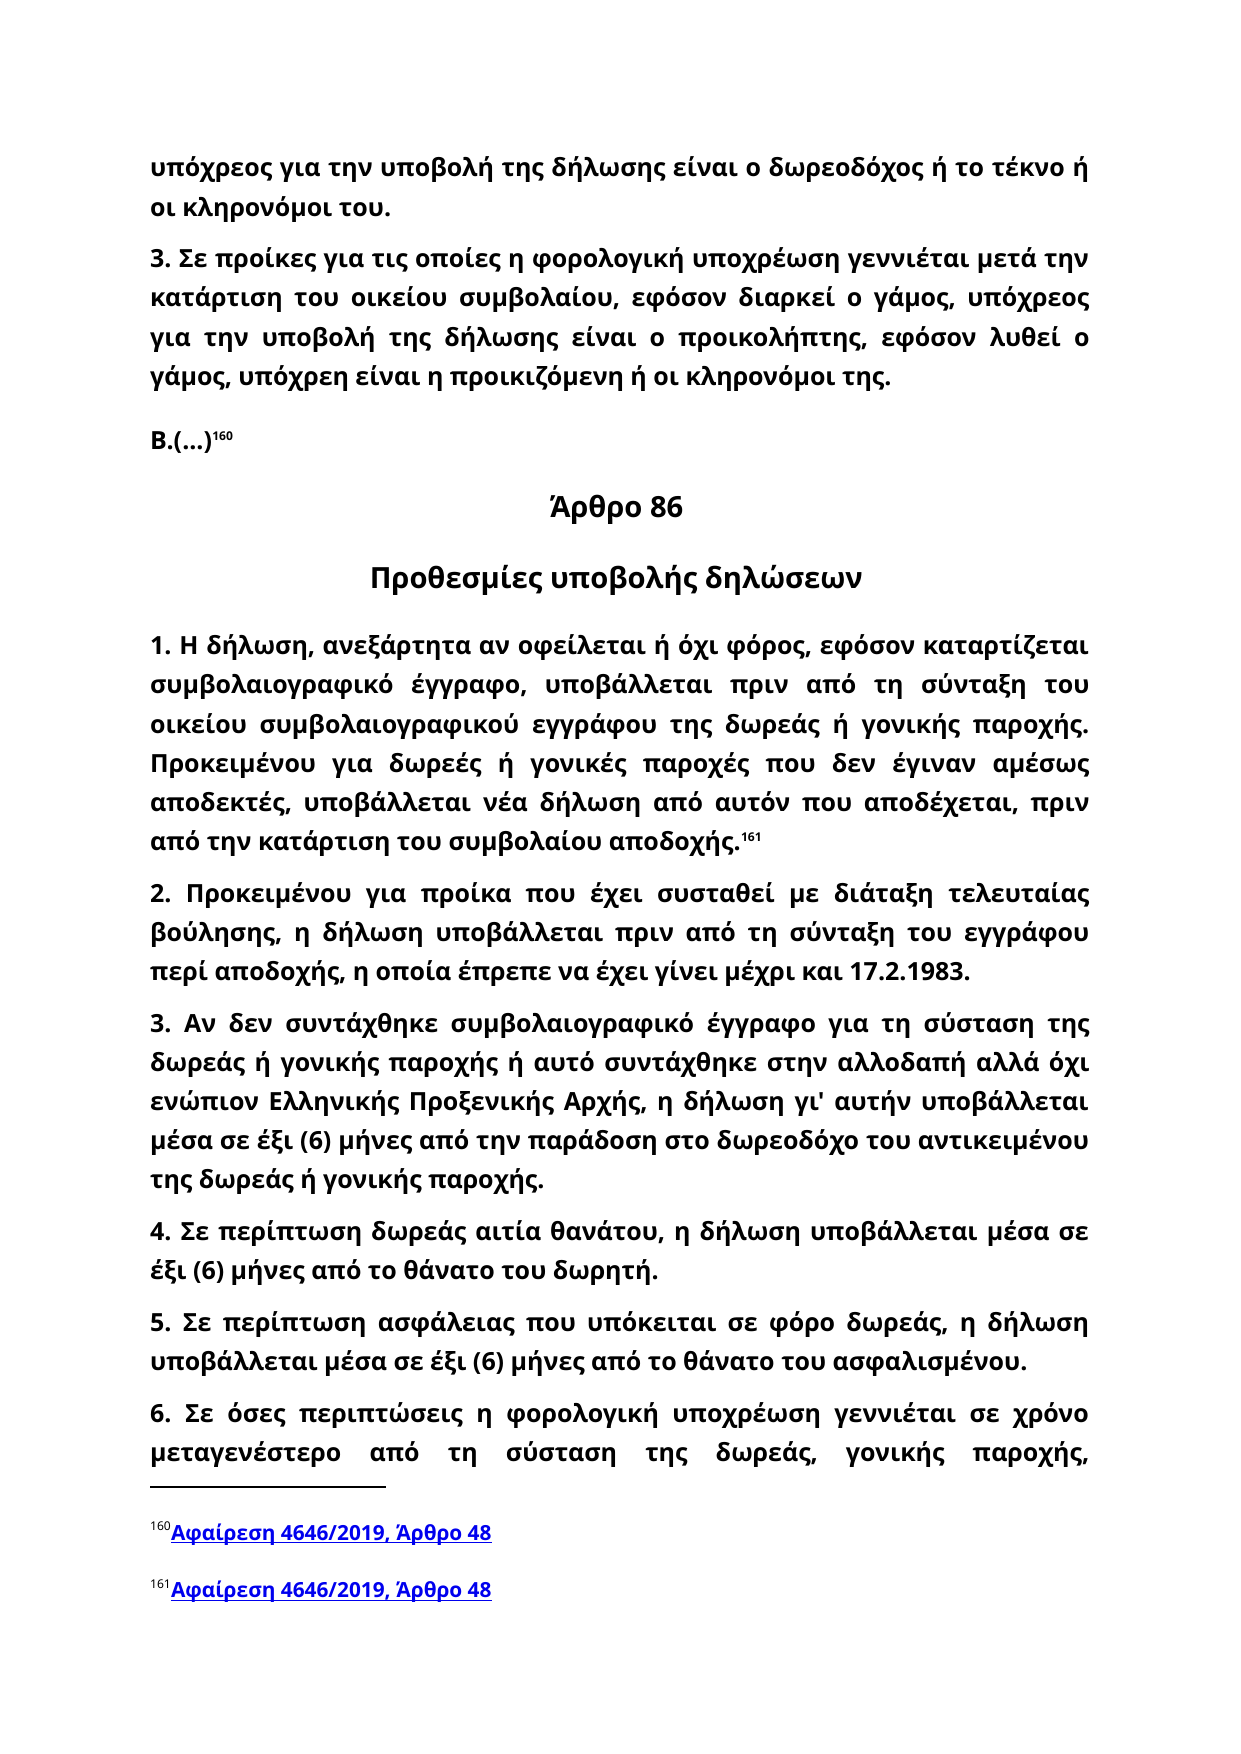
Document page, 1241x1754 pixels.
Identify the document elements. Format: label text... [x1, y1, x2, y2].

text 3. Αν δεν συντάχθηκε συμβολαιογραφικό έγγραφο για τη σύσταση της δωρεάς ή γονικής παροχής ή αυτό συντάχθηκε στην αλλοδαπή αλλά όχι ενώπιον Ελληνικής Προξενικής Αρχής, η δήλωση γι' αυτήν υποβάλλεται μέσα σε έξι (6) μήνες από την παράδοση στο δωρεοδόχο του αντικειμένου της δωρεάς ή γονικής παροχής. [150, 1005, 1090, 1196]
subtitle Άρθρο 86 [150, 487, 1090, 526]
subtitle Προθεσμίες υποβολής δηλώσεων [150, 557, 1090, 597]
text 6. Σε όσες περιπτώσεις η φορολογική υποχρέωση γεννιέται σε χρόνο μεταγενέστερο από τη σύσταση της δωρεάς, γονικής παροχής, [150, 1395, 1090, 1469]
text 1. Η δήλωση, ανεξάρτητα αν οφείλεται ή όχι φόρος, εφόσον καταρτίζεται συμβολαιογραφικό έγγραφο, υποβάλλεται πριν από τη σύνταξη του οικείου συμβολαιογραφικού εγγράφου της δωρεάς ή γονικής παροχής. Προκειμένου για δωρεές ή γονικές παροχές που δεν έγιναν αμέσως αποδεκτές, υποβάλλεται νέα δήλωση από αυτόν που αποδέχεται, πριν από την κατάρτιση του συμβολαίου αποδοχής. [150, 628, 1090, 858]
text Αφαίρεση 4646/2019, Άρθρο 48 [150, 1576, 1090, 1604]
text Β.(...) [150, 422, 1090, 457]
text υπόχρεος για την υποβολή της δήλωσης είναι ο δωρεοδόχος ή το τέκνο ή οι κληρονόμοι του. [150, 150, 1090, 223]
text 2. Προκειμένου για προίκα που έχει συσταθεί με διάταξη τελευταίας βούλησης, η δήλωση υποβάλλεται πριν από τη σύνταξη του εγγράφου περί αποδοχής, η οποία έπρεπε να έχει γίνει μέχρι και 17.2.1983. [150, 875, 1090, 988]
text 3. Σε προίκες για τις οποίες η φορολογική υποχρέωση γεννιέται μετά την κατάρτιση του οικείου συμβολαίου, εφόσον διαρκεί ο γάμος, υπόχρεος για την υποβολή της δήλωσης είναι ο προικολήπτης, εφόσον λυθεί ο γάμος, υπόχρεη είναι η προικιζόμενη ή οι κληρονόμοι της. [150, 241, 1090, 392]
text 4. Σε περίπτωση δωρεάς αιτία θανάτου, η δήλωση υποβάλλεται μέσα σε έξι (6) μήνες από το θάνατο του δωρητή. [150, 1214, 1090, 1287]
text Αφαίρεση 4646/2019, Άρθρο 48 [150, 1518, 1090, 1546]
text 5. Σε περίπτωση ασφάλειας που υπόκειται σε φόρο δωρεάς, η δήλωση υποβάλλεται μέσα σε έξι (6) μήνες από το θάνατο του ασφαλισμένου. [150, 1304, 1090, 1378]
